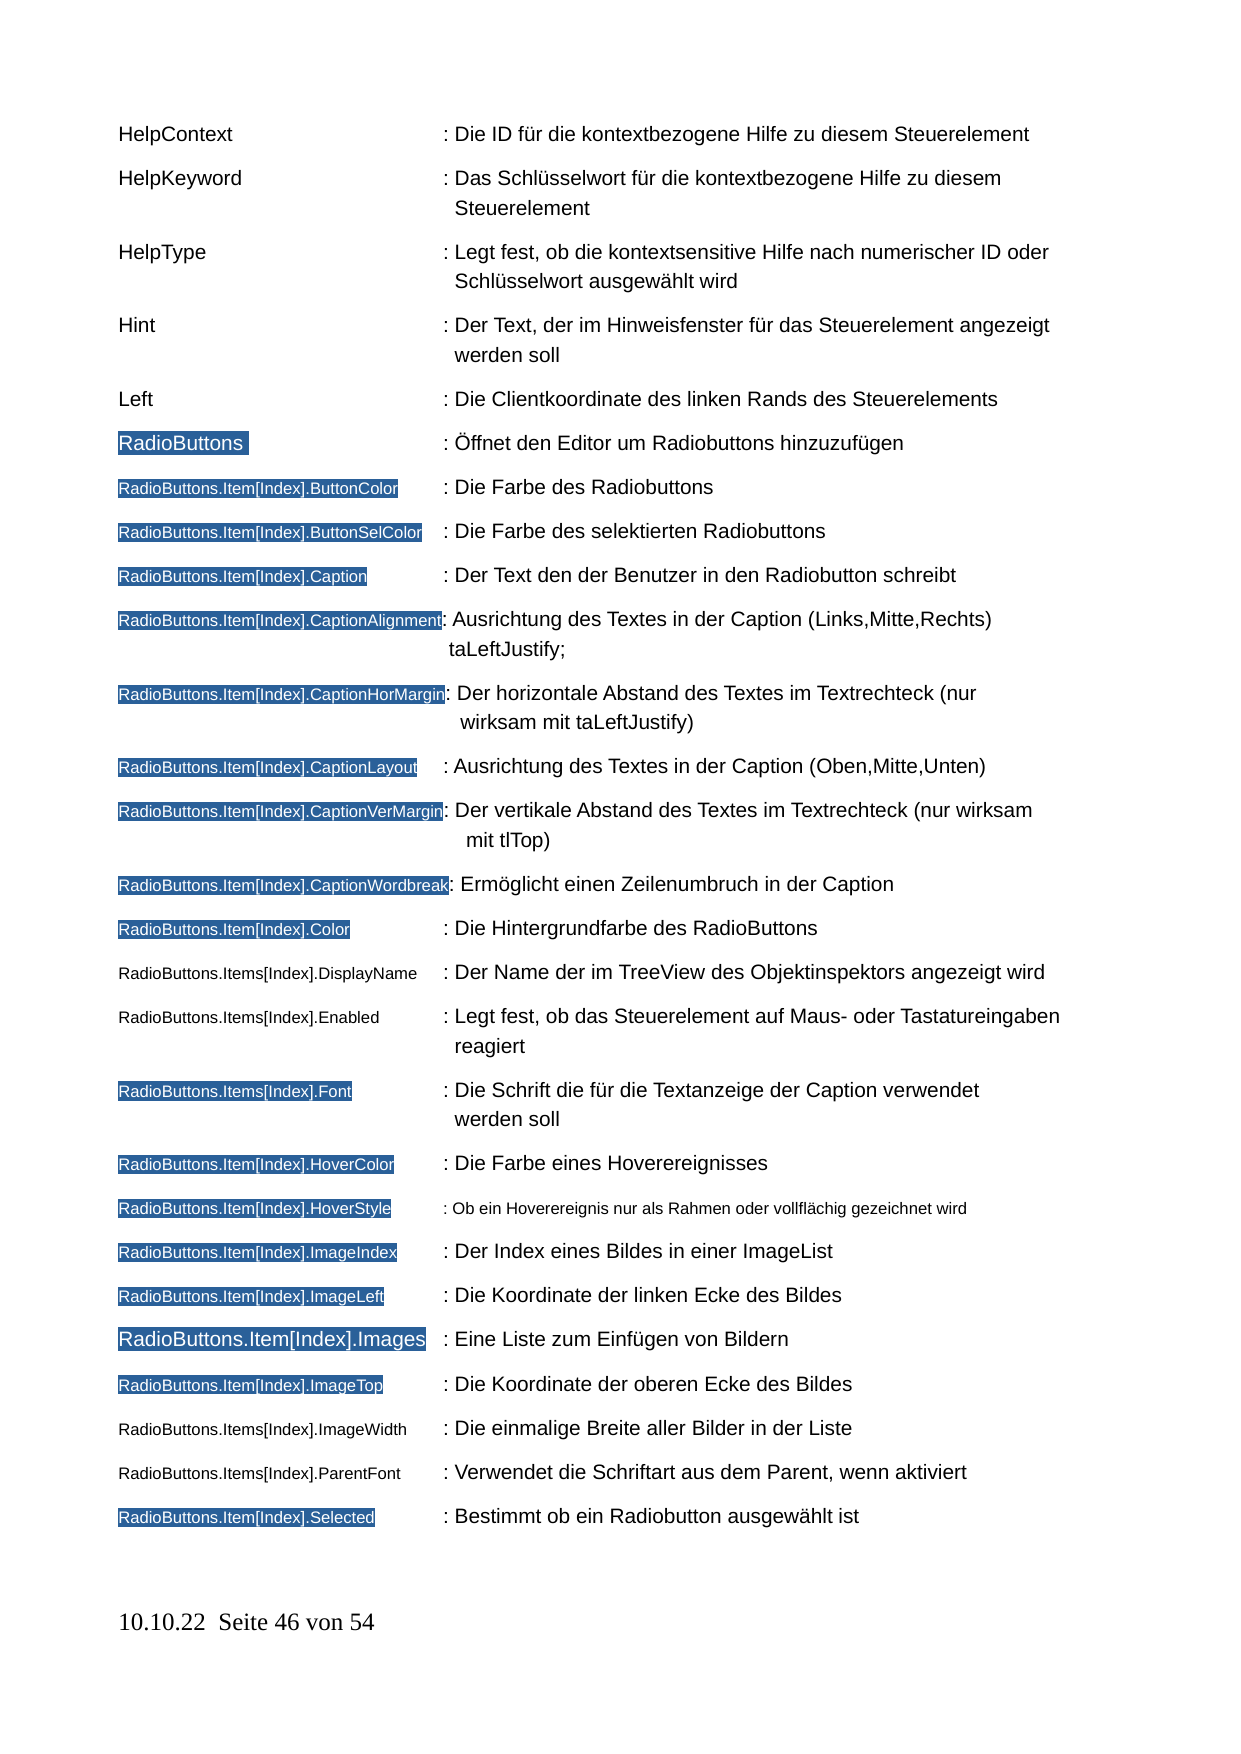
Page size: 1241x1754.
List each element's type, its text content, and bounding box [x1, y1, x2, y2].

text Left : Die Clientkoordinate des linken Rands des Steuerelements [118, 383, 1122, 412]
text RadioButtons.Items[Index].DisplayName : Der Name der im TreeView des Objektinspektors angezeigt wird [118, 956, 1122, 985]
text RadioButtons.Item[Index].CaptionLayout : Ausrichtung des Textes in der Caption (Oben,Mitte,Unten) [118, 750, 1122, 780]
text HelpContext : Die ID für die kontextbezogene Hilfe zu diesem Steuerelement [118, 118, 1122, 148]
text RadioButtons.Item[Index].ImageLeft : Die Koordinate der linken Ecke des Bildes [118, 1279, 1122, 1309]
text RadioButtons.Items[Index].ParentFont : Verwendet die Schriftart aus dem Parent, wenn aktiviert [118, 1456, 1122, 1485]
text RadioButtons.Items[Index].ImageWidth : Die einmalige Breite aller Bilder in der Liste [118, 1411, 1122, 1441]
text RadioButtons.Item[Index].ButtonColor : Die Farbe des Radiobuttons [118, 471, 1122, 500]
text RadioButtons.Item[Index].HoverColor : Die Farbe eines Hoverereignisses [118, 1147, 1122, 1177]
text RadioButtons.Item[Index].HoverStyle : Ob ein Hoverereignis nur als Rahmen oder vollflächig gezeichnet wird [118, 1191, 1122, 1221]
text RadioButtons.Item[Index].CaptionWordbreak: Ermöglicht einen Zeilenumbruch in der Caption [118, 868, 1122, 897]
text RadioButtons.Item[Index].CaptionVerMargin: Der vertikale Abstand des Textes im Textrechteck (nur wirksam mit tlTop) [118, 794, 1122, 853]
text RadioButtons.Item[Index].ImageTop : Die Koordinate der oberen Ecke des Bildes [118, 1367, 1122, 1397]
text HelpKeyword : Das Schlüsselwort für die kontextbezogene Hilfe zu diesem Steuerelement [118, 162, 1122, 221]
text RadioButtons : Öffnet den Editor um Radiobuttons hinzuzufügen [118, 427, 1122, 456]
text RadioButtons.Item[Index].CaptionHorMargin: Der horizontale Abstand des Textes im Textrechteck (nur wirksam mit taLeftJustify) [118, 677, 1122, 736]
text RadioButtons.Item[Index].CaptionAlignment: Ausrichtung des Textes in der Caption (Links,Mitte,Rechts) taLeftJustify; [118, 603, 1122, 662]
text RadioButtons.Item[Index].ButtonSelColor : Die Farbe des selektierten Radiobuttons [118, 515, 1122, 544]
text RadioButtons.Item[Index].Caption : Der Text den der Benutzer in den Radiobutton schreibt [118, 559, 1122, 588]
text RadioButtons.Item[Index].Selected : Bestimmt ob ein Radiobutton ausgewählt ist [118, 1499, 1122, 1529]
text HelpType : Legt fest, ob die kontextsensitive Hilfe nach numerischer ID oder Schlüsselwort ausgewählt wird [118, 236, 1122, 295]
text RadioButtons.Item[Index].Images : Eine Liste zum Einfügen von Bildern [118, 1323, 1122, 1353]
text RadioButtons.Item[Index].Color : Die Hintergrundfarbe des RadioButtons [118, 912, 1122, 941]
text RadioButtons.Item[Index].ImageIndex : Der Index eines Bildes in einer ImageList [118, 1235, 1122, 1265]
text Hint : Der Text, der im Hinweisfenster für das Steuerelement angezeigt werden soll [118, 309, 1122, 368]
text RadioButtons.Items[Index].Enabled : Legt fest, ob das Steuerelement auf Maus- oder Tastatureingaben reagiert [118, 1000, 1122, 1059]
text RadioButtons.Items[Index].Font : Die Schrift die für die Textanzeige der Caption verwendet werden soll [118, 1073, 1122, 1132]
